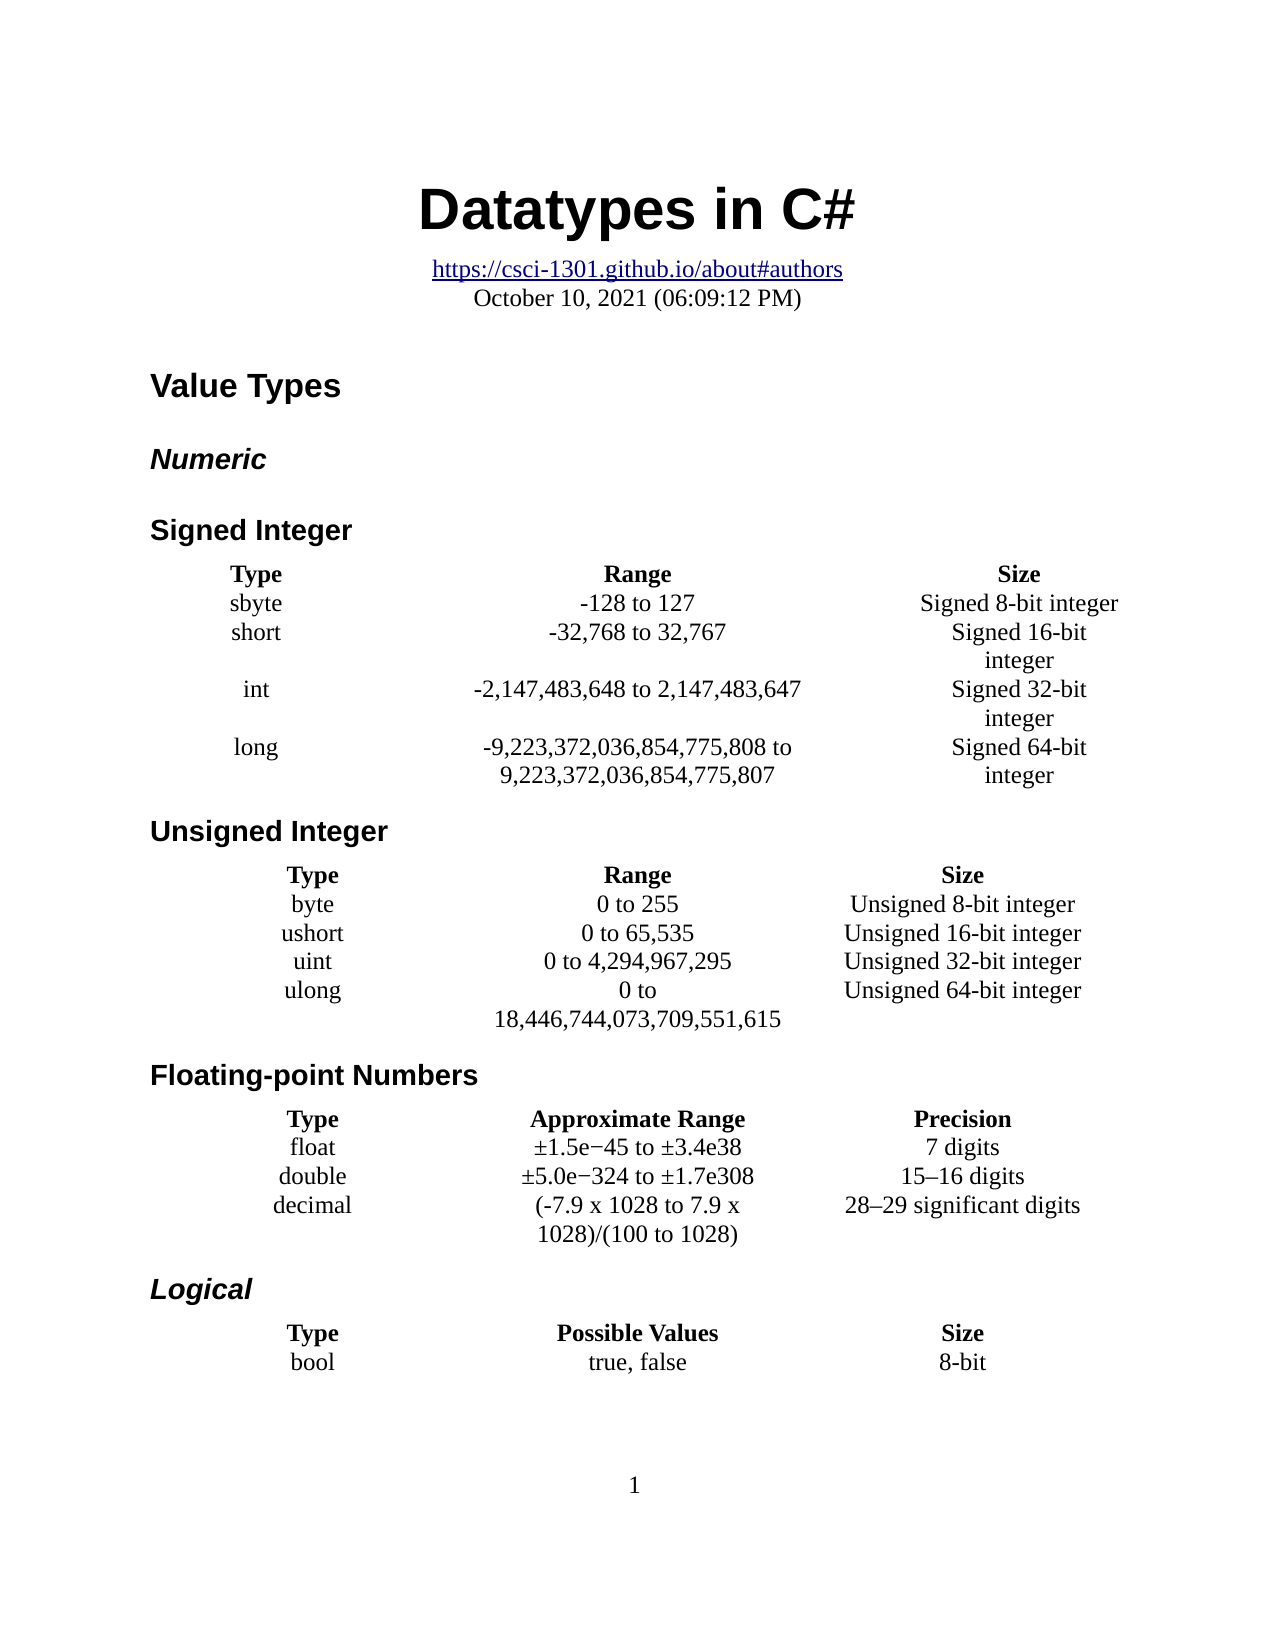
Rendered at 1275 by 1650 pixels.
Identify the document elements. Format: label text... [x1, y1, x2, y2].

table_cell Unsigned 16-bit integer [800, 918, 1125, 946]
table_cell sbyte [150, 588, 362, 617]
table_cell Unsigned 32-bit integer [800, 946, 1125, 975]
table_cell 15–16 digits [800, 1161, 1125, 1190]
table_cell Signed 8-bit integer [913, 588, 1125, 617]
table_cell 7 digits [800, 1133, 1125, 1161]
table_cell 28–29 significant digits [800, 1190, 1125, 1247]
subtitle Unsigned Integer [150, 814, 1125, 848]
table_cell double [150, 1161, 475, 1190]
table_cell ±1.5e−45 to ±3.4e38 [475, 1133, 800, 1161]
table_cell Signed 32-bit integer [913, 674, 1125, 732]
subtitle Signed Integer [150, 513, 1125, 547]
table_header Type [150, 559, 362, 588]
table_cell Unsigned 64-bit integer [800, 975, 1125, 1033]
table_cell -128 to 127 [362, 588, 913, 617]
table_cell true, false [475, 1347, 800, 1376]
table_cell ushort [150, 918, 475, 946]
subtitle Numeric [150, 442, 1125, 476]
table_cell ±5.0e−324 to ±1.7e308 [475, 1161, 800, 1190]
table_header Type [150, 1104, 475, 1132]
table_cell decimal [150, 1190, 475, 1247]
table_header Size [800, 1319, 1125, 1347]
table_cell 0 to 4,294,967,295 [475, 946, 800, 975]
table_header Precision [800, 1104, 1125, 1132]
table_cell uint [150, 946, 475, 975]
table_header Type [150, 860, 475, 889]
table_cell (-7.9 x 1028 to 7.9 x 1028)/(100 to 1028) [475, 1190, 800, 1247]
table_cell ulong [150, 975, 475, 1033]
title Datatypes in C# [150, 175, 1125, 242]
table_cell bool [150, 1347, 475, 1376]
subtitle Floating-point Numbers [150, 1058, 1125, 1091]
text https://csci-1301.github.io/about#authors [150, 254, 1125, 283]
table_cell byte [150, 889, 475, 918]
table_header Possible Values [475, 1319, 800, 1347]
table_cell -32,768 to 32,767 [362, 617, 913, 674]
table_cell 0 to 18,446,744,073,709,551,615 [475, 975, 800, 1033]
table_header Type [150, 1319, 475, 1347]
table_cell -9,223,372,036,854,775,808 to 9,223,372,036,854,775,807 [362, 732, 913, 789]
table_cell -2,147,483,648 to 2,147,483,647 [362, 674, 913, 732]
table_cell 8-bit [800, 1347, 1125, 1376]
table_cell long [150, 732, 362, 789]
table_cell int [150, 674, 362, 732]
subtitle Value Types [150, 366, 1125, 404]
table_header Size [913, 559, 1125, 588]
table_cell Unsigned 8-bit integer [800, 889, 1125, 918]
table_cell 0 to 255 [475, 889, 800, 918]
table_cell Signed 64-bit integer [913, 732, 1125, 789]
table_header Approximate Range [475, 1104, 800, 1132]
table_cell short [150, 617, 362, 674]
table_cell 0 to 65,535 [475, 918, 800, 946]
table_cell float [150, 1133, 475, 1161]
table_header Range [475, 860, 800, 889]
table_header Range [362, 559, 913, 588]
subtitle Logical [150, 1272, 1125, 1306]
text October 10, 2021 (06:09:12 PM) [150, 283, 1125, 312]
table_header Size [800, 860, 1125, 889]
table_cell Signed 16-bit integer [913, 617, 1125, 674]
